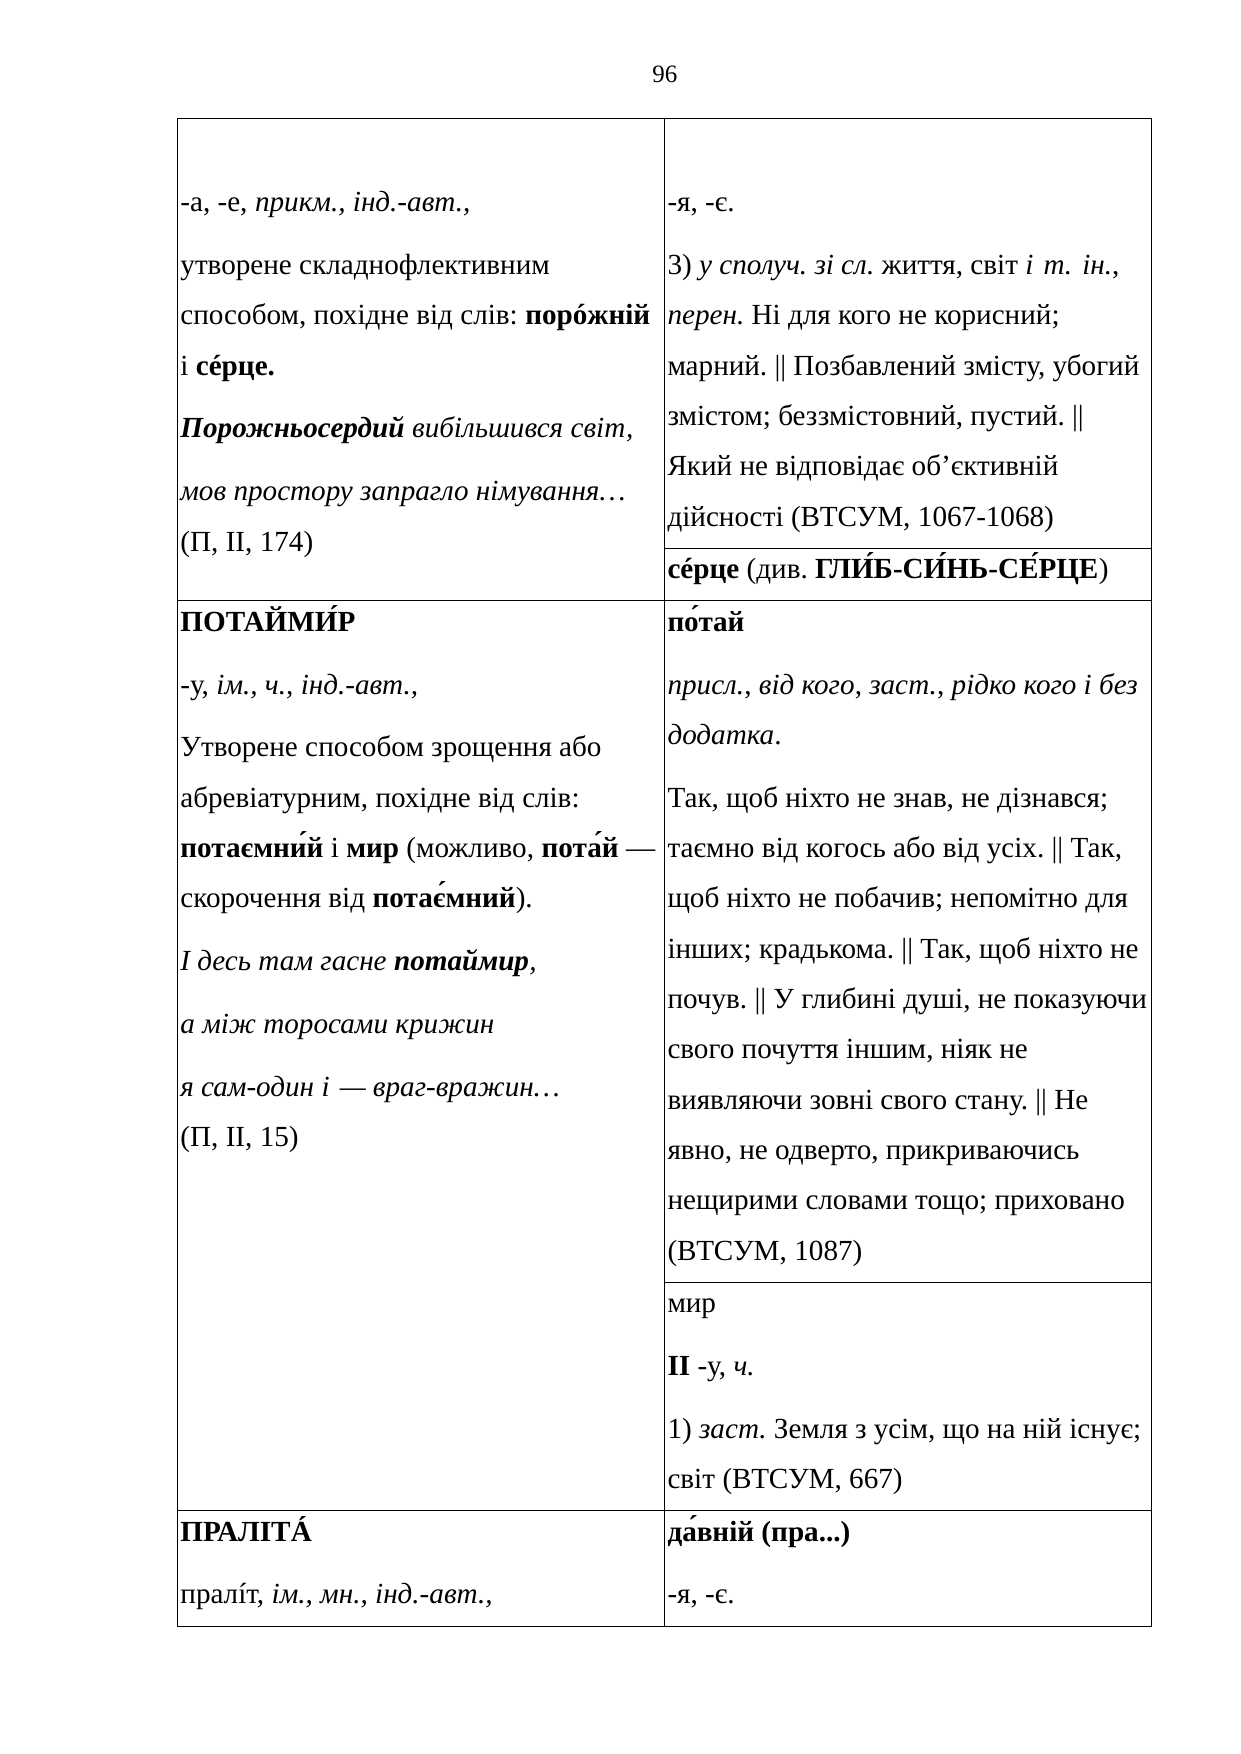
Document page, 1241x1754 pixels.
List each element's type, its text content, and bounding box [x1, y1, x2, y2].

table_cell по́тай присл., від кого, заст., рідко кого і без додатка. Так, щоб ніхто не знав, не дізнався; таємно від когось або від усіх. || Так, щоб ніхто не побачив; непомітно для інших; крадькома. || Так, щоб ніхто не почув. || У глибині душі, не показуючи свого почуття іншим, ніяк не виявляючи зовні свого стану. || Не явно, не одверто, прикриваючись нещирими словами тощо; приховано (ВТСУМ, 1087) [665, 601, 1151, 1282]
table_cell да́вній (пра...) -я, -є. [665, 1511, 1151, 1626]
table_cell сéрце (див. ГЛИ́Б-СИ́НЬ-СЕ́РЦЕ) [665, 549, 1151, 600]
table_cell ПОТАЙМИ́Р -у, ім., ч., інд.-авт., Утворене способом зрощення або абревіатурним, похідне від слів: потаємни́й і мир (можливо, пота́й — скорочення від потає́мний). І десь там гасне потаймир, а між торосами крижин я сам-один і — враг-вражин… (П, ІІ, 15) [178, 601, 664, 1510]
table_cell мир II -у, ч. 1) заст. Земля з усім, що на ній існує; світ (ВТСУМ, 667) [665, 1283, 1151, 1510]
table_cell -а, -е, прикм., інд.-авт., утворене складнофлективним способом, похідне від слів: порóжній і сéрце. Порожньосердий вибільшився світ, мов простору запрагло німування… (П, ІІ, 174) [178, 119, 664, 600]
table_cell -я, -є. 3) у сполуч. зі сл. життя, світ і т. ін., перен. Ні для кого не корисний; марний. || Позбавлений змісту, убогий змістом; беззмістовний, пустий. || Який не відповідає об’єктивній дійсності (ВТСУМ, 1067-1068) [665, 119, 1151, 548]
table_cell ПРАЛІТÁ пралíт, ім., мн., інд.-авт., [178, 1511, 664, 1626]
